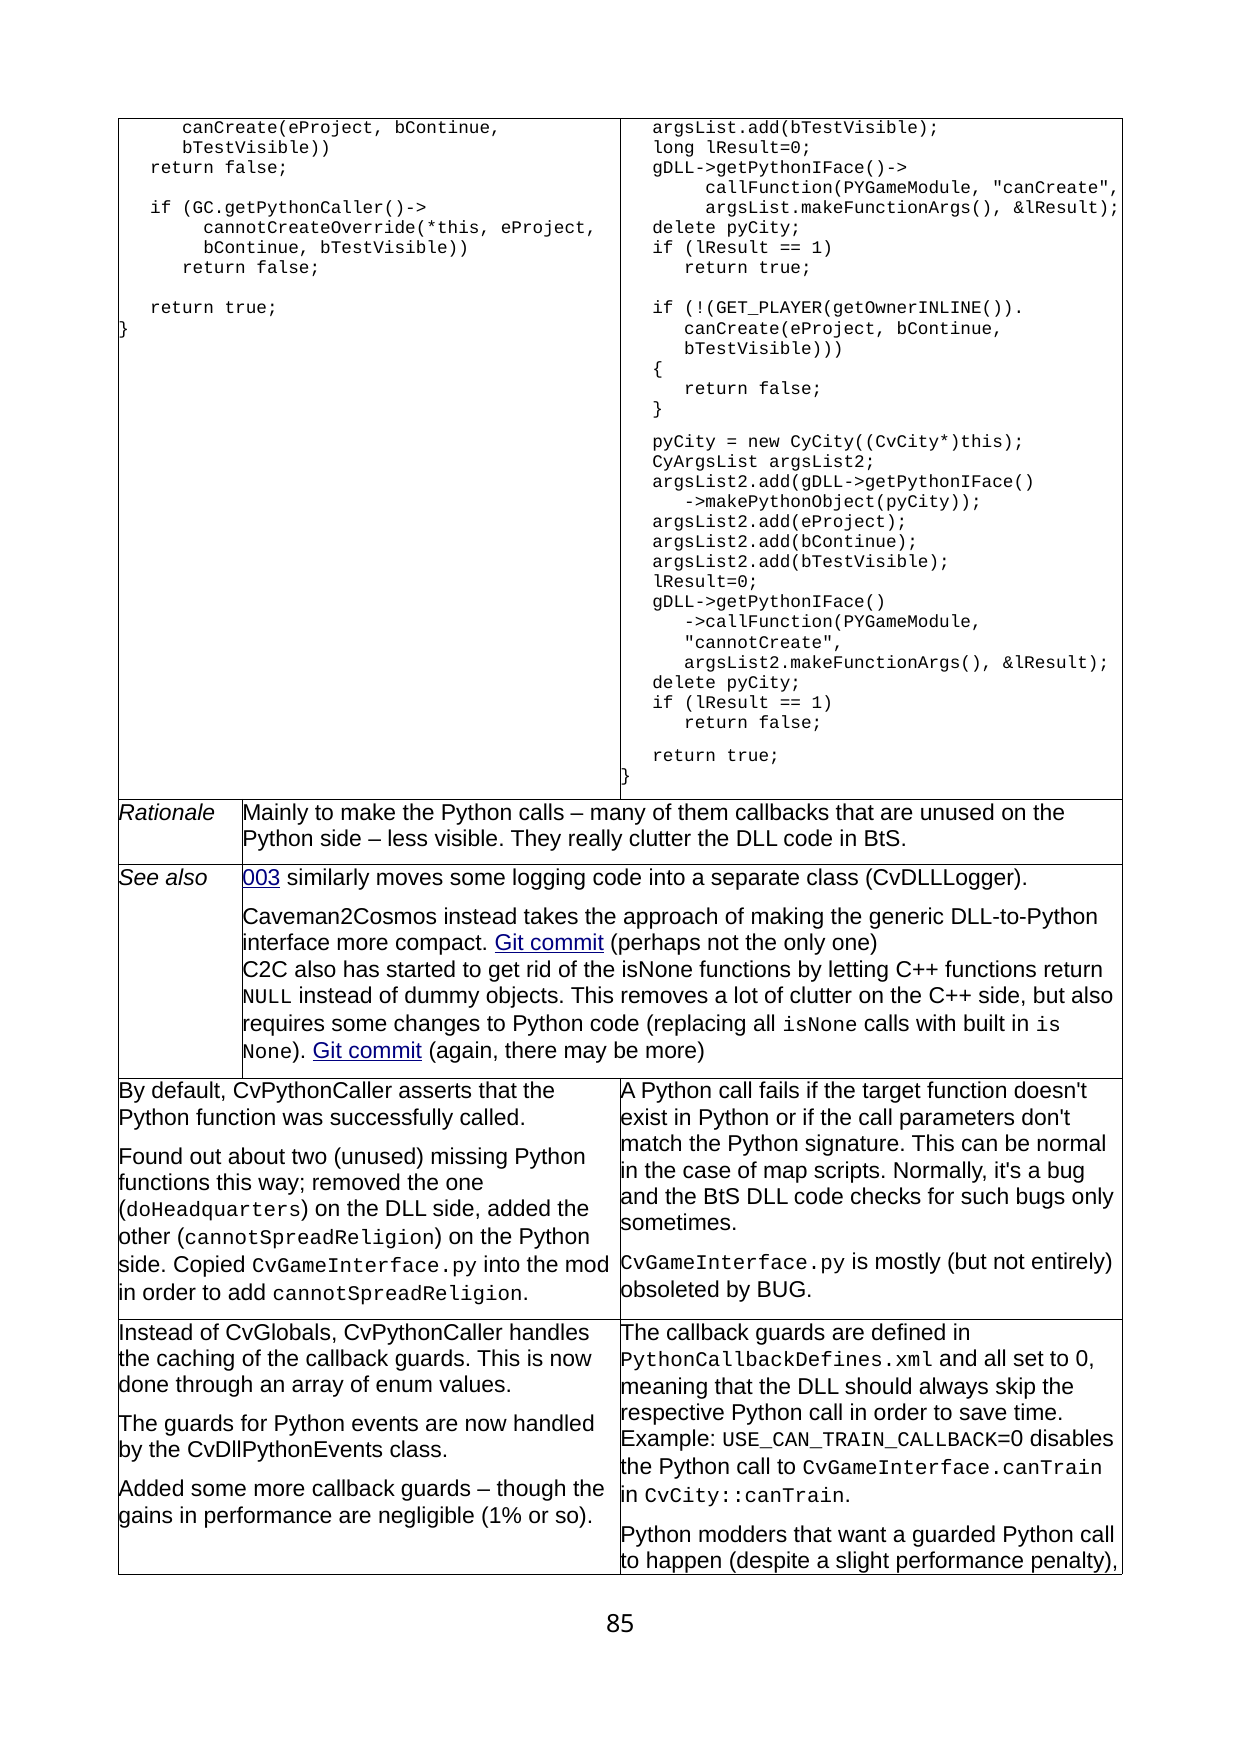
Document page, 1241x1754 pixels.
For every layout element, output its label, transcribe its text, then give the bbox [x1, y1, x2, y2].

table_cell Rationale [119, 800, 242, 864]
table_cell A Python call fails if the target function doesn't exist in Python or if the call parameters don't match the Python signature. This can be normal in the case of map scripts. Normally, it's a bug and the BtS DLL code checks for such bugs only sometimes. CvGameInterface.py is mostly (but not entirely) obsoleted by BUG. [621, 1079, 1122, 1318]
table_cell 003 similarly moves some logging code into a separate class (CvDLLLogger). Caveman2Cosmos instead takes the approach of making the generic DLL-to-Python interface more compact. Git commit (perhaps not the only one) C2C also has started to get rid of the isNone functions by letting C++ functions return NULL instead of dummy objects. This removes a lot of clutter on the C++ side, but also requires some changes to Python code (replacing all isNone calls with built in is None). Git commit (again, there may be more) [243, 865, 1122, 1077]
table_cell canCreate(eProject, bContinue, bTestVisible)) return false; if (GC.getPythonCaller()-> cannotCreateOverride(*this, eProject, bContinue, bTestVisible)) return false; return true; } [119, 119, 620, 799]
table_cell By default, CvPythonCaller asserts that the Python function was successfully called. Found out about two (unused) missing Python functions this way; removed the one (doHeadquarters) on the DLL side, added the other (cannotSpreadReligion) on the Python side. Copied CvGameInterface.py into the mod in order to add cannotSpreadReligion. [119, 1079, 620, 1318]
table_cell See also [119, 865, 242, 1077]
table_cell Instead of CvGlobals, CvPythonCaller handles the caching of the callback guards. This is now done through an array of enum values. The guards for Python events are now handled by the CvDllPythonEvents class. Added some more callback guards – though the gains in performance are negligible (1% or so). [119, 1320, 620, 1574]
table_cell argsList.add(bTestVisible); long lResult=0; gDLL->getPythonIFace()-> callFunction(PYGameModule, "canCreate", argsList.makeFunctionArgs(), &lResult); delete pyCity; if (lResult == 1) return true; if (!(GET_PLAYER(getOwnerINLINE()). canCreate(eProject, bContinue, bTestVisible))) { return false; } pyCity = new CyCity((CvCity*)this); CyArgsList argsList2; argsList2.add(gDLL->getPythonIFace() ->makePythonObject(pyCity)); argsList2.add(eProject); argsList2.add(bContinue); argsList2.add(bTestVisible); lResult=0; gDLL->getPythonIFace() ->callFunction(PYGameModule, "cannotCreate", argsList2.makeFunctionArgs(), &lResult); delete pyCity; if (lResult == 1) return false; return true; } [621, 119, 1122, 799]
table_cell The callback guards are defined in PythonCallbackDefines.xml and all set to 0, meaning that the DLL should always skip the respective Python call in order to save time. Example: USE_CAN_TRAIN_CALLBACK=0 disables the Python call to CvGameInterface.canTrain in CvCity::canTrain. Python modders that want a guarded Python call to happen (despite a slight performance penalty), [621, 1320, 1122, 1574]
table_cell Mainly to make the Python calls – many of them callbacks that are unused on the Python side – less visible. They really clutter the DLL code in BtS. [243, 800, 1122, 864]
